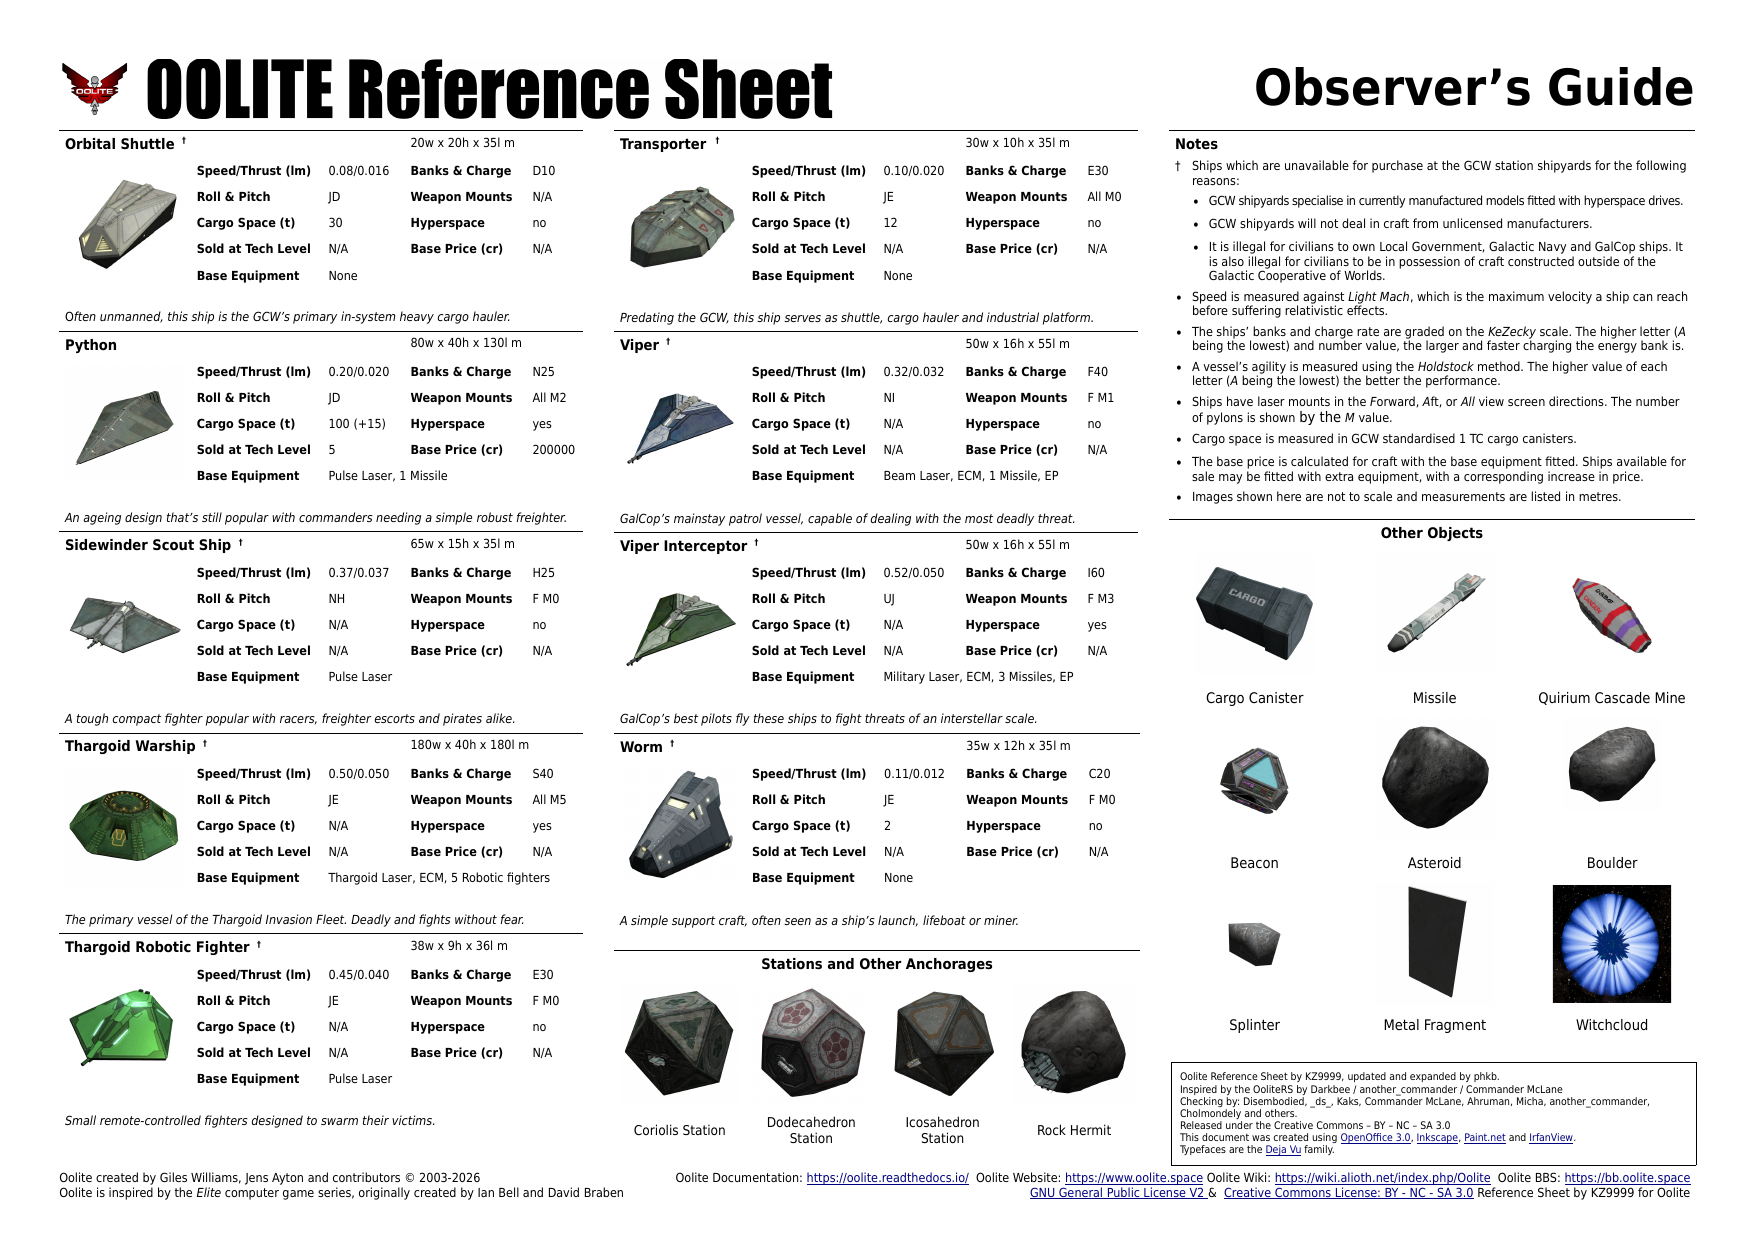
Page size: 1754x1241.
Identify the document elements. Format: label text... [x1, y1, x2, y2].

table_cell Base Price (cr) [960, 237, 1081, 263]
table_cell • [1186, 194, 1203, 217]
table_cell [614, 761, 746, 908]
table_cell Base Price (cr) [960, 438, 1081, 463]
table_cell Banks & Charge [405, 962, 526, 988]
table_cell Roll & Pitch [191, 385, 322, 411]
table_cell Cargo space is measured in GCW standardised 1 TC cargo canisters. [1186, 432, 1695, 455]
table_cell Base Price (cr) [405, 839, 526, 865]
table_cell 0.20/0.020 [323, 359, 404, 385]
table_cell [877, 979, 1008, 984]
table_cell [1003, 985, 1008, 1104]
text Typefaces are the Deja Vu family. [1180, 1144, 1687, 1156]
table_cell N/A [526, 839, 583, 865]
table_cell Base Price (cr) [405, 1040, 526, 1066]
table_cell 0.45/0.040 [323, 962, 404, 988]
picture [1013, 984, 1134, 1105]
table_cell Base Equipment [191, 865, 322, 907]
table_cell GalCop’s best pilots fly these ships to fight threats of an interstellar scale. [614, 707, 1138, 733]
table_cell N/A [878, 237, 959, 263]
table_cell Base Price (cr) [405, 638, 526, 664]
picture [619, 566, 740, 687]
table_cell 2 [878, 813, 961, 839]
table_cell [1169, 713, 1340, 849]
table_cell Sold at Tech Level [746, 639, 877, 664]
table_cell Beam Laser, ECM, 1 Missile, EP [878, 464, 1138, 506]
table_cell [1340, 713, 1529, 849]
table_cell N/A [878, 411, 959, 437]
table_cell I60 [1081, 560, 1138, 586]
table_cell Cargo Space (t) [746, 613, 877, 638]
table_cell [1315, 554, 1340, 673]
picture [64, 766, 186, 887]
table_cell JE [323, 787, 404, 813]
table_cell [1340, 877, 1529, 1011]
table_header 80w x 40h x 130l m [405, 332, 583, 359]
picture [147, 59, 833, 119]
table_cell All M2 [526, 385, 583, 411]
table_cell Base Equipment [191, 1066, 322, 1108]
table_cell yes [1081, 613, 1138, 638]
table_cell Hyperspace [960, 211, 1081, 237]
table_cell yes [526, 813, 583, 839]
picture [751, 984, 872, 1105]
table_cell Sold at Tech Level [191, 638, 322, 664]
table_cell NH [323, 586, 404, 612]
table_cell • [1186, 217, 1203, 240]
table_cell [872, 985, 877, 1104]
table_cell JE [323, 988, 404, 1014]
table_header Worm † [614, 734, 961, 761]
table_cell F M1 [1081, 385, 1138, 411]
table_cell N/A [1083, 839, 1140, 865]
table_header Orbital Shuttle † [59, 131, 404, 158]
table_cell [59, 159, 191, 304]
table_cell • [1169, 290, 1186, 324]
table_cell Sold at Tech Level [746, 839, 878, 865]
table_cell N/A [323, 1014, 404, 1040]
table_cell 0.37/0.037 [323, 560, 404, 586]
table_cell [1169, 554, 1194, 673]
table_cell Base Equipment [746, 865, 878, 908]
table_cell [614, 285, 746, 305]
table_cell no [526, 1014, 583, 1040]
table_cell 0.08/0.016 [323, 159, 404, 184]
table_cell N/A [323, 813, 404, 839]
table_cell Asteroid [1340, 849, 1529, 877]
table_cell N/A [1081, 438, 1138, 463]
table_cell Banks & Charge [960, 359, 1081, 385]
table_cell [877, 985, 882, 1104]
table_cell Base Price (cr) [961, 839, 1083, 865]
table_cell Boulder [1529, 849, 1695, 877]
table_cell • [1169, 360, 1186, 395]
table_cell no [526, 211, 583, 237]
table_cell H25 [526, 560, 583, 586]
table_cell [745, 985, 751, 1104]
table_cell Metal Fragment [1340, 1011, 1529, 1039]
table_cell [1008, 979, 1140, 984]
table_cell N/A [323, 612, 404, 638]
table_cell Cargo Canister [1169, 684, 1340, 712]
table_cell Speed/Thrust (lm) [746, 159, 877, 184]
table_cell Sold at Tech Level [191, 839, 322, 865]
table_cell Hyperspace [405, 211, 526, 237]
table_header 35w x 12h x 35l m [961, 734, 1140, 761]
picture [882, 984, 1003, 1105]
table_cell A simple support craft, often seen as a ship’s launch, lifeboat or miner. [614, 908, 1140, 934]
table_cell Beacon [1169, 849, 1340, 877]
table_cell N/A [323, 839, 404, 865]
table_cell C20 [1083, 761, 1140, 787]
table_cell Splinter [1169, 1011, 1340, 1039]
table_cell [1186, 513, 1695, 519]
table_cell N/A [526, 185, 583, 211]
table_cell A vessel’s agility is measured using the Holdstock method. The higher value of each letter (A being the lowest) the better the performance. [1186, 360, 1695, 395]
table_cell Speed/Thrust (lm) [191, 359, 322, 385]
table_cell Cargo Space (t) [191, 813, 322, 839]
table_cell Roll & Pitch [191, 586, 322, 612]
table_cell Ships which are unavailable for purchase at the GCW station shipyards for the following reasons: [1186, 159, 1695, 194]
picture [64, 967, 186, 1089]
table_cell Roll & Pitch [191, 988, 322, 1014]
table_cell Weapon Mounts [960, 385, 1081, 411]
table_cell [614, 1105, 745, 1115]
table_cell Banks & Charge [961, 761, 1083, 787]
table_cell N/A [878, 639, 959, 664]
table_cell 50w x 16h x 55l m [960, 332, 1138, 359]
table_cell D10 [526, 159, 583, 184]
table_header 180w x 40h x 180l m [405, 734, 583, 761]
picture [1552, 885, 1672, 1003]
table_cell no [1083, 813, 1140, 839]
picture [1562, 718, 1662, 811]
table_cell Base Equipment [746, 665, 877, 707]
table_cell 0.32/0.032 [878, 359, 959, 385]
picture [1572, 578, 1652, 653]
picture [1374, 718, 1495, 839]
table_cell Roll & Pitch [191, 787, 322, 813]
table_cell 5 [323, 437, 404, 463]
table_cell Speed/Thrust (lm) [746, 761, 878, 787]
table_cell None [878, 263, 1138, 305]
picture [61, 56, 128, 122]
table_cell It is illegal for civilians to own Local Government, Galactic Navy and GalCop ships. It is also illegal for civilians to be in possession of craft constructed outside of the Galactic Cooperative of Worlds. [1203, 240, 1695, 289]
table_cell • [1169, 455, 1186, 490]
table_cell Hyperspace [405, 411, 526, 437]
table_cell Missile [1340, 684, 1529, 712]
table_cell N/A [323, 1040, 404, 1066]
table_cell E30 [1081, 159, 1138, 184]
table_cell Witchcloud [1529, 1011, 1695, 1039]
table_cell Coriolis Station [614, 1115, 745, 1147]
table_cell F M3 [1081, 586, 1138, 612]
table_cell Sold at Tech Level [191, 437, 322, 463]
table_cell Roll & Pitch [746, 185, 877, 211]
table_cell [59, 962, 191, 1108]
table_cell Sold at Tech Level [746, 237, 877, 263]
table_cell Base Price (cr) [405, 437, 526, 463]
table_header 30w x 10h x 35l m [960, 131, 1138, 158]
table_cell N/A [526, 237, 583, 263]
table_cell Base Equipment [746, 464, 877, 506]
table_cell UJ [878, 586, 959, 612]
table_cell Weapon Mounts [405, 185, 526, 211]
table_cell [1340, 548, 1529, 553]
table_cell Banks & Charge [405, 159, 526, 184]
table_cell 0.50/0.050 [323, 761, 404, 787]
table_cell Stations and Other Anchorages [614, 951, 1140, 979]
table_cell Hyperspace [960, 613, 1081, 638]
table_cell • [1169, 325, 1186, 360]
table_cell Hyperspace [405, 813, 526, 839]
table_cell Weapon Mounts [961, 787, 1083, 813]
table_cell [59, 560, 191, 706]
table_cell Military Laser, ECM, 3 Missiles, EP [878, 665, 1138, 707]
table_cell Sold at Tech Level [191, 1040, 322, 1066]
table_cell [1169, 674, 1340, 684]
table_cell Weapon Mounts [405, 787, 526, 813]
table_cell Banks & Charge [960, 560, 1081, 586]
table_cell Banks & Charge [405, 560, 526, 586]
table_cell • [1169, 432, 1186, 455]
text Oolite Reference Sheet by KZ9999, updated and expanded by phkb. [1180, 1071, 1687, 1083]
table_cell Predating the GCW, this ship serves as shuttle, cargo hauler and industrial platform. [614, 305, 1138, 331]
table_cell Banks & Charge [405, 761, 526, 787]
table_header 50w x 16h x 55l m [960, 533, 1138, 560]
table_cell N/A [526, 638, 583, 664]
table_cell The primary vessel of the Thargoid Invasion Fleet. Deadly and fights without fear. [59, 907, 583, 933]
table_cell A tough compact fighter popular with racers, freighter escorts and pirates alike. [59, 706, 583, 732]
table_cell Images shown here are not to scale and measurements are listed in metres. [1186, 490, 1695, 513]
table_cell Quirium Cascade Mine [1529, 684, 1695, 712]
table_cell [1340, 554, 1374, 673]
table_cell Speed is measured against Light Mach, which is the maximum velocity a ship can reach before suffering relativistic effects. [1186, 290, 1695, 324]
table_cell [614, 359, 746, 506]
table_cell Speed/Thrust (lm) [191, 962, 322, 988]
table_cell [1008, 985, 1140, 1115]
picture [64, 164, 186, 285]
table_cell None [323, 263, 583, 304]
table_cell GalCop’s mainstay patrol vessel, capable of dealing with the most deadly threat. [614, 506, 1138, 532]
table_cell Roll & Pitch [746, 787, 878, 813]
table_cell • [1186, 240, 1203, 289]
table_cell Speed/Thrust (lm) [191, 761, 322, 787]
picture [64, 565, 186, 686]
table_cell Hyperspace [405, 612, 526, 638]
table_cell [1529, 877, 1695, 1011]
table_cell [1169, 194, 1186, 217]
table_cell 0.10/0.020 [878, 159, 959, 184]
table_cell [1169, 240, 1186, 289]
table_cell Other Objects [1169, 520, 1695, 548]
table_header 20w x 20h x 35l m [405, 131, 583, 158]
table_cell Banks & Charge [960, 159, 1081, 184]
table_cell Small remote-controlled fighters designed to swarm their victims. [59, 1109, 583, 1134]
table_cell The base price is calculated for craft with the base equipment fitted. Ships available for sale may be fitted with extra equipment, with a corresponding increase in price. [1186, 455, 1695, 490]
table_cell Cargo Space (t) [191, 1014, 322, 1040]
table_cell [740, 985, 745, 1104]
table_cell [1169, 513, 1186, 519]
table_cell F M0 [1083, 787, 1140, 813]
table_cell Base Price (cr) [405, 237, 526, 263]
table_cell [1169, 217, 1186, 240]
table_cell N25 [526, 359, 583, 385]
table_cell S40 [526, 761, 583, 787]
picture [619, 365, 740, 486]
table_cell Base Equipment [191, 263, 322, 304]
table_cell NI [878, 385, 959, 411]
table_header Python [59, 332, 404, 359]
table_cell N/A [878, 438, 959, 463]
table_cell N/A [526, 1040, 583, 1066]
picture [1374, 553, 1495, 674]
table_cell N/A [878, 613, 959, 638]
table_cell JD [323, 185, 404, 211]
table_cell • [1169, 395, 1186, 432]
table_cell [1529, 713, 1695, 849]
table_cell [614, 159, 746, 284]
table_cell [745, 1105, 877, 1115]
table_cell All M0 [1081, 185, 1138, 211]
table_header Thargoid Robotic Fighter † [59, 934, 404, 962]
table_cell Cargo Space (t) [746, 411, 877, 437]
table_cell [59, 359, 191, 505]
table_cell JE [878, 787, 961, 813]
table_cell 200000 [526, 437, 583, 463]
table_cell Dodecahedron Station [745, 1115, 877, 1147]
table_cell 65w x 15h x 35l m [405, 532, 583, 560]
table_cell Cargo Space (t) [746, 813, 878, 839]
table_cell Thargoid Laser, ECM, 5 Robotic fighters [323, 865, 583, 907]
table_cell Pulse Laser [323, 1066, 583, 1108]
picture [1375, 882, 1494, 1006]
table_cell Pulse Laser, 1 Missile [323, 463, 583, 505]
text Inspired by the OoliteRS by Darkbee / another_commander / Commander McLane [1180, 1083, 1687, 1096]
table_cell Sidewinder Scout Ship † [59, 532, 404, 560]
picture [619, 767, 741, 888]
table_cell F M0 [526, 988, 583, 1014]
table_cell 30 [323, 211, 404, 237]
table_cell The ships’ banks and charge rate are graded on the KeZecky scale. The higher letter (A being the lowest) and number value, the larger and faster charging the energy bank is. [1186, 325, 1695, 360]
table_cell Roll & Pitch [746, 385, 877, 411]
table_cell Weapon Mounts [405, 385, 526, 411]
table_cell [614, 985, 619, 1104]
table_cell Speed/Thrust (lm) [191, 159, 322, 184]
table_cell E30 [526, 962, 583, 988]
table_cell 0.11/0.012 [878, 761, 961, 787]
table_cell 100 (+15) [323, 411, 404, 437]
table_cell Speed/Thrust (lm) [191, 560, 322, 586]
table_cell 12 [878, 211, 959, 237]
table_cell † [1169, 159, 1186, 194]
table_cell [1169, 877, 1340, 1011]
table_cell F M0 [526, 586, 583, 612]
table_cell GCW shipyards will not deal in craft from unlicensed manufacturers. [1203, 217, 1695, 240]
table_cell Roll & Pitch [191, 185, 322, 211]
table_cell Weapon Mounts [405, 586, 526, 612]
text This document was created using OpenOffice 3.0, Inkscape, Paint.net and IrfanView. [1180, 1132, 1687, 1144]
table_cell Speed/Thrust (lm) [746, 359, 877, 385]
text Checking by: Disembodied, _ds_, Kaks, Commander McLane, Ahruman, Micha, another_commander, Cholmondely and others. [1180, 1096, 1687, 1120]
table_cell Ships have laser mounts in the Forward, Aft, or All view screen directions. The number of pylons is shown by the M value. [1186, 395, 1695, 432]
table_cell Sold at Tech Level [746, 438, 877, 463]
table_cell Often unmanned, this ship is the GCW’s primary in-system heavy cargo hauler. [59, 305, 583, 331]
table_cell Cargo Space (t) [191, 612, 322, 638]
table_cell None [878, 865, 1140, 908]
picture [1223, 911, 1286, 977]
table_cell Hyperspace [405, 1014, 526, 1040]
table_cell N/A [323, 237, 404, 263]
table_cell Banks & Charge [405, 359, 526, 385]
table_cell Rock Hermit [1008, 1115, 1140, 1147]
table_header Transporter † [614, 131, 959, 158]
table_header Viper Interceptor † [614, 533, 959, 560]
table_cell GCW shipyards specialise in currently manufactured models fitted with hyperspace drives. [1203, 194, 1695, 217]
table_cell [614, 934, 1140, 950]
table_cell [745, 979, 877, 984]
table_cell Icosahedron Station [877, 1115, 1008, 1147]
table_cell N/A [878, 839, 961, 865]
text Released under the Creative Commons – BY – NC – SA 3.0 [1180, 1120, 1687, 1132]
table_cell Roll & Pitch [746, 586, 877, 612]
table_cell Cargo Space (t) [191, 411, 322, 437]
picture [1218, 745, 1291, 817]
table_cell Cargo Space (t) [191, 211, 322, 237]
table_cell [1495, 554, 1529, 673]
table_cell Base Price (cr) [960, 639, 1081, 664]
picture [64, 364, 186, 486]
table_header Thargoid Warship † [59, 734, 404, 761]
table_cell 0.52/0.050 [878, 560, 959, 586]
table_cell [1529, 548, 1695, 684]
picture [619, 164, 740, 285]
table_cell Cargo Space (t) [746, 211, 877, 237]
table_cell • [1169, 490, 1186, 513]
table_cell yes [526, 411, 583, 437]
table_cell Speed/Thrust (lm) [746, 560, 877, 586]
table_cell Weapon Mounts [405, 988, 526, 1014]
table_cell [1340, 674, 1529, 684]
table_cell An ageing design that’s still popular with commanders needing a simple robust freighter. [59, 505, 583, 531]
table_cell Weapon Mounts [960, 586, 1081, 612]
table_cell no [526, 612, 583, 638]
table_cell N/A [1081, 639, 1138, 664]
table_cell no [1081, 411, 1138, 437]
table_cell N/A [323, 638, 404, 664]
table_cell Hyperspace [961, 813, 1083, 839]
picture [1194, 553, 1315, 674]
table_cell [877, 1105, 1008, 1115]
table_cell Pulse Laser [323, 664, 583, 706]
table_cell Sold at Tech Level [191, 237, 322, 263]
table_cell JD [323, 385, 404, 411]
table_cell JE [878, 185, 959, 211]
table_cell Hyperspace [960, 411, 1081, 437]
table_header Notes [1169, 131, 1695, 159]
table_cell [1169, 548, 1340, 553]
table_cell Base Equipment [191, 664, 322, 706]
table_cell Base Equipment [746, 263, 877, 305]
table_cell F40 [1081, 359, 1138, 385]
table_cell [614, 979, 745, 984]
table_cell All M5 [526, 787, 583, 813]
table_cell N/A [1081, 237, 1138, 263]
table_cell [59, 761, 191, 907]
table_cell no [1081, 211, 1138, 237]
table_cell [614, 560, 746, 707]
table_cell Weapon Mounts [960, 185, 1081, 211]
table_cell Base Equipment [191, 463, 322, 505]
picture [619, 984, 740, 1105]
table_header 38w x 9h x 36l m [405, 934, 583, 962]
table_cell Viper † [614, 332, 959, 359]
